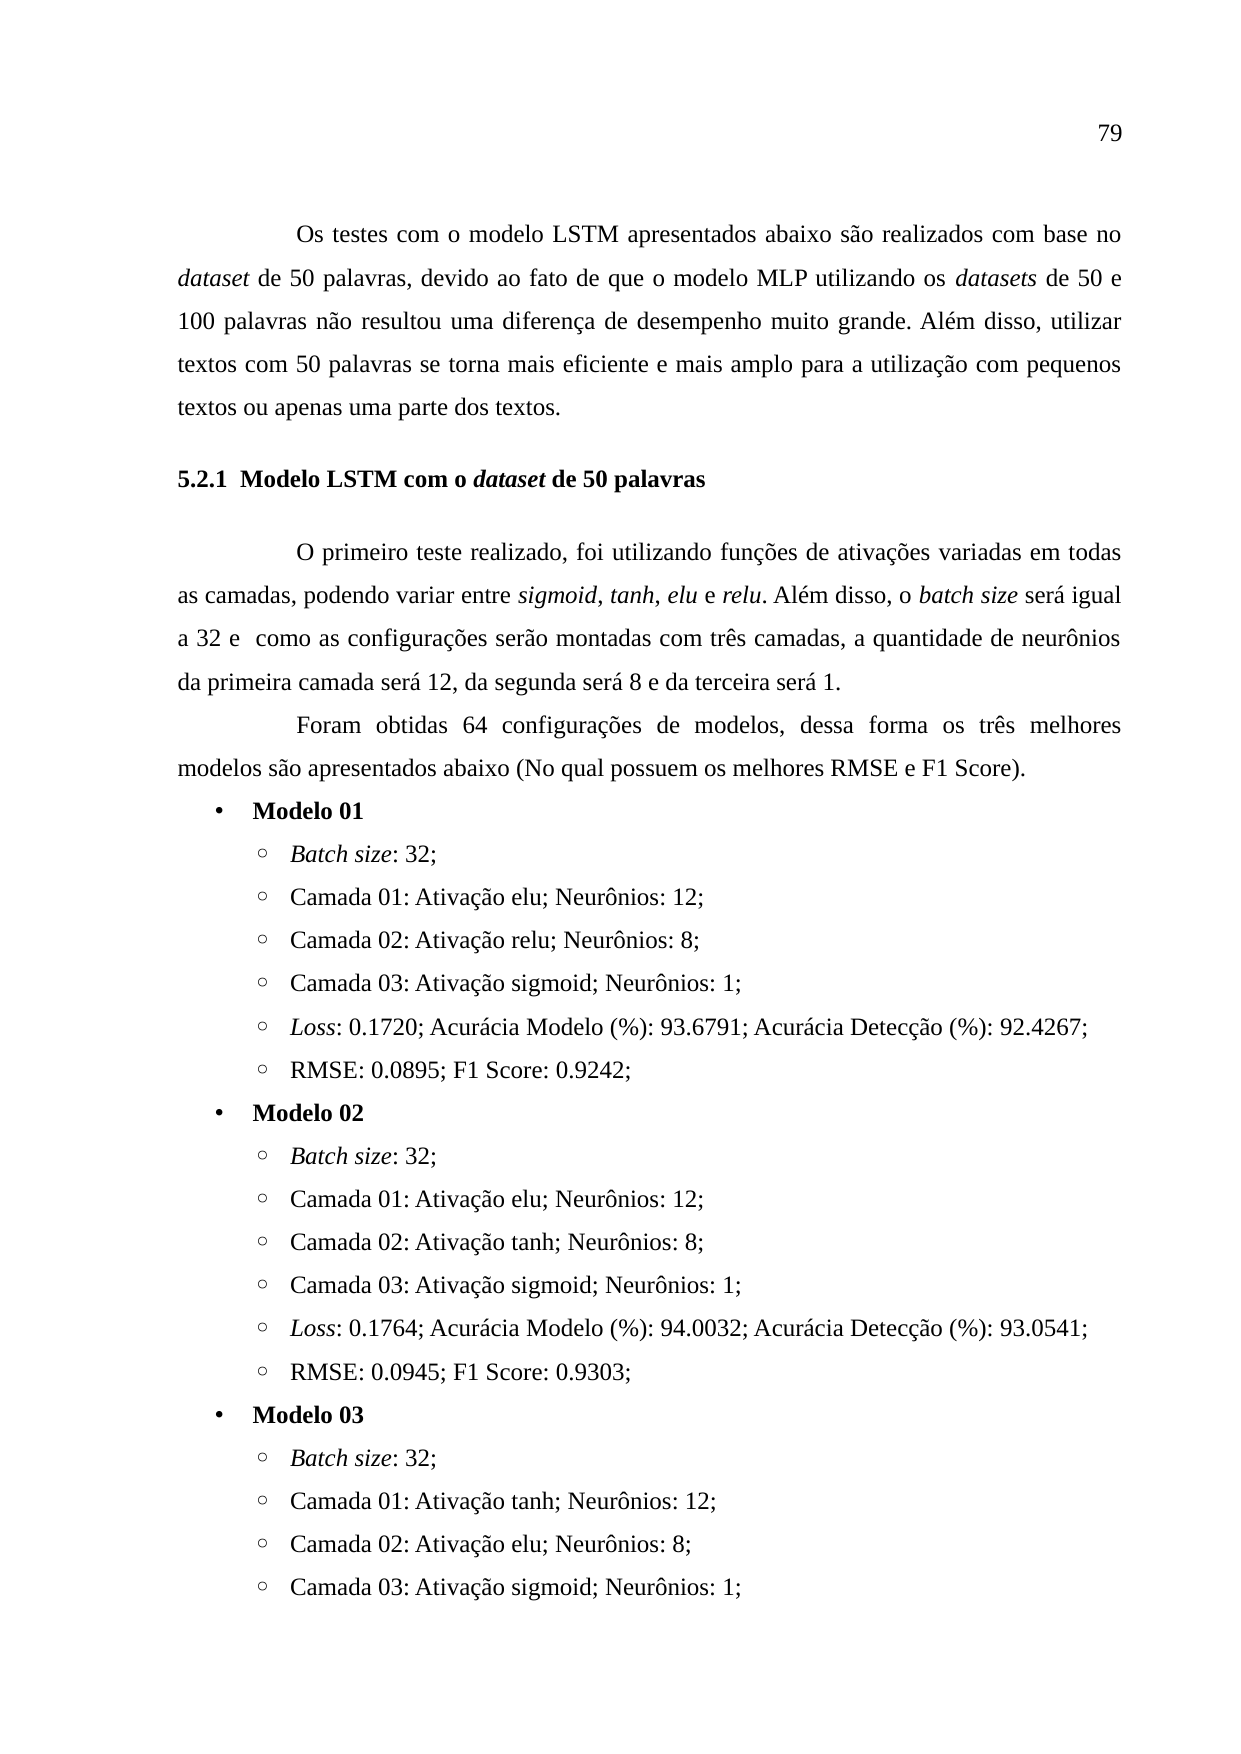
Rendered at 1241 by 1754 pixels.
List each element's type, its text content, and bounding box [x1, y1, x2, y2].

list RMSE: 0.0945; F1 Score: 0.9303; [252, 1357, 1122, 1385]
list Camada 02: Ativação tanh; Neurônios: 8; [252, 1227, 1122, 1256]
list Modelo 01 [215, 796, 1122, 825]
list Camada 03: Ativação sigmoid; Neurônios: 1; [252, 1572, 1122, 1601]
list Camada 01: Ativação elu; Neurônios: 12; [252, 1184, 1122, 1213]
list Camada 02: Ativação relu; Neurônios: 8; [252, 925, 1122, 954]
text Foram obtidas 64 configurações de modelos, dessa forma os três melhores modelos são apresentados abaixo (No qual possuem os melhores RMSE e F1 Score). [177, 710, 1122, 782]
list Loss: 0.1764; Acurácia Modelo (%): 94.0032; Acurácia Detecção (%): 93.0541; [252, 1313, 1122, 1342]
text Os testes com o modelo LSTM apresentados abaixo são realizados com base no dataset de 50 palavras, devido ao fato de que o modelo MLP utilizando os datasets de 50 e 100 palavras não resultou uma diferença de desempenho muito grande. Além disso, utilizar textos com 50 palavras se torna mais eficiente e mais amplo para a utilização com pequenos textos ou apenas uma parte dos textos. [177, 219, 1122, 421]
list Batch size: 32; [252, 839, 1122, 868]
list Camada 02: Ativação elu; Neurônios: 8; [252, 1529, 1122, 1558]
list Camada 01: Ativação tanh; Neurônios: 12; [252, 1486, 1122, 1515]
list Batch size: 32; [252, 1141, 1122, 1170]
list Modelo 03 [215, 1400, 1122, 1428]
list RMSE: 0.0895; F1 Score: 0.9242; [252, 1055, 1122, 1083]
list Camada 01: Ativação elu; Neurônios: 12; [252, 882, 1122, 911]
list Modelo 02 [215, 1098, 1122, 1127]
text O primeiro teste realizado, foi utilizando funções de ativações variadas em todas as camadas, podendo variar entre sigmoid, tanh, elu e relu. Além disso, o batch size será igual a 32 e como as configurações serão montadas com três camadas, a quantidade de neurônios da primeira camada será 12, da segunda será 8 e da terceira será 1. [177, 537, 1122, 695]
list Camada 03: Ativação sigmoid; Neurônios: 1; [252, 968, 1122, 997]
list Loss: 0.1720; Acurácia Modelo (%): 93.6791; Acurácia Detecção (%): 92.4267; [252, 1012, 1122, 1040]
list Camada 03: Ativação sigmoid; Neurônios: 1; [252, 1270, 1122, 1299]
subtitle Modelo LSTM com o dataset de 50 palavras [177, 464, 1122, 493]
list Batch size: 32; [252, 1443, 1122, 1472]
